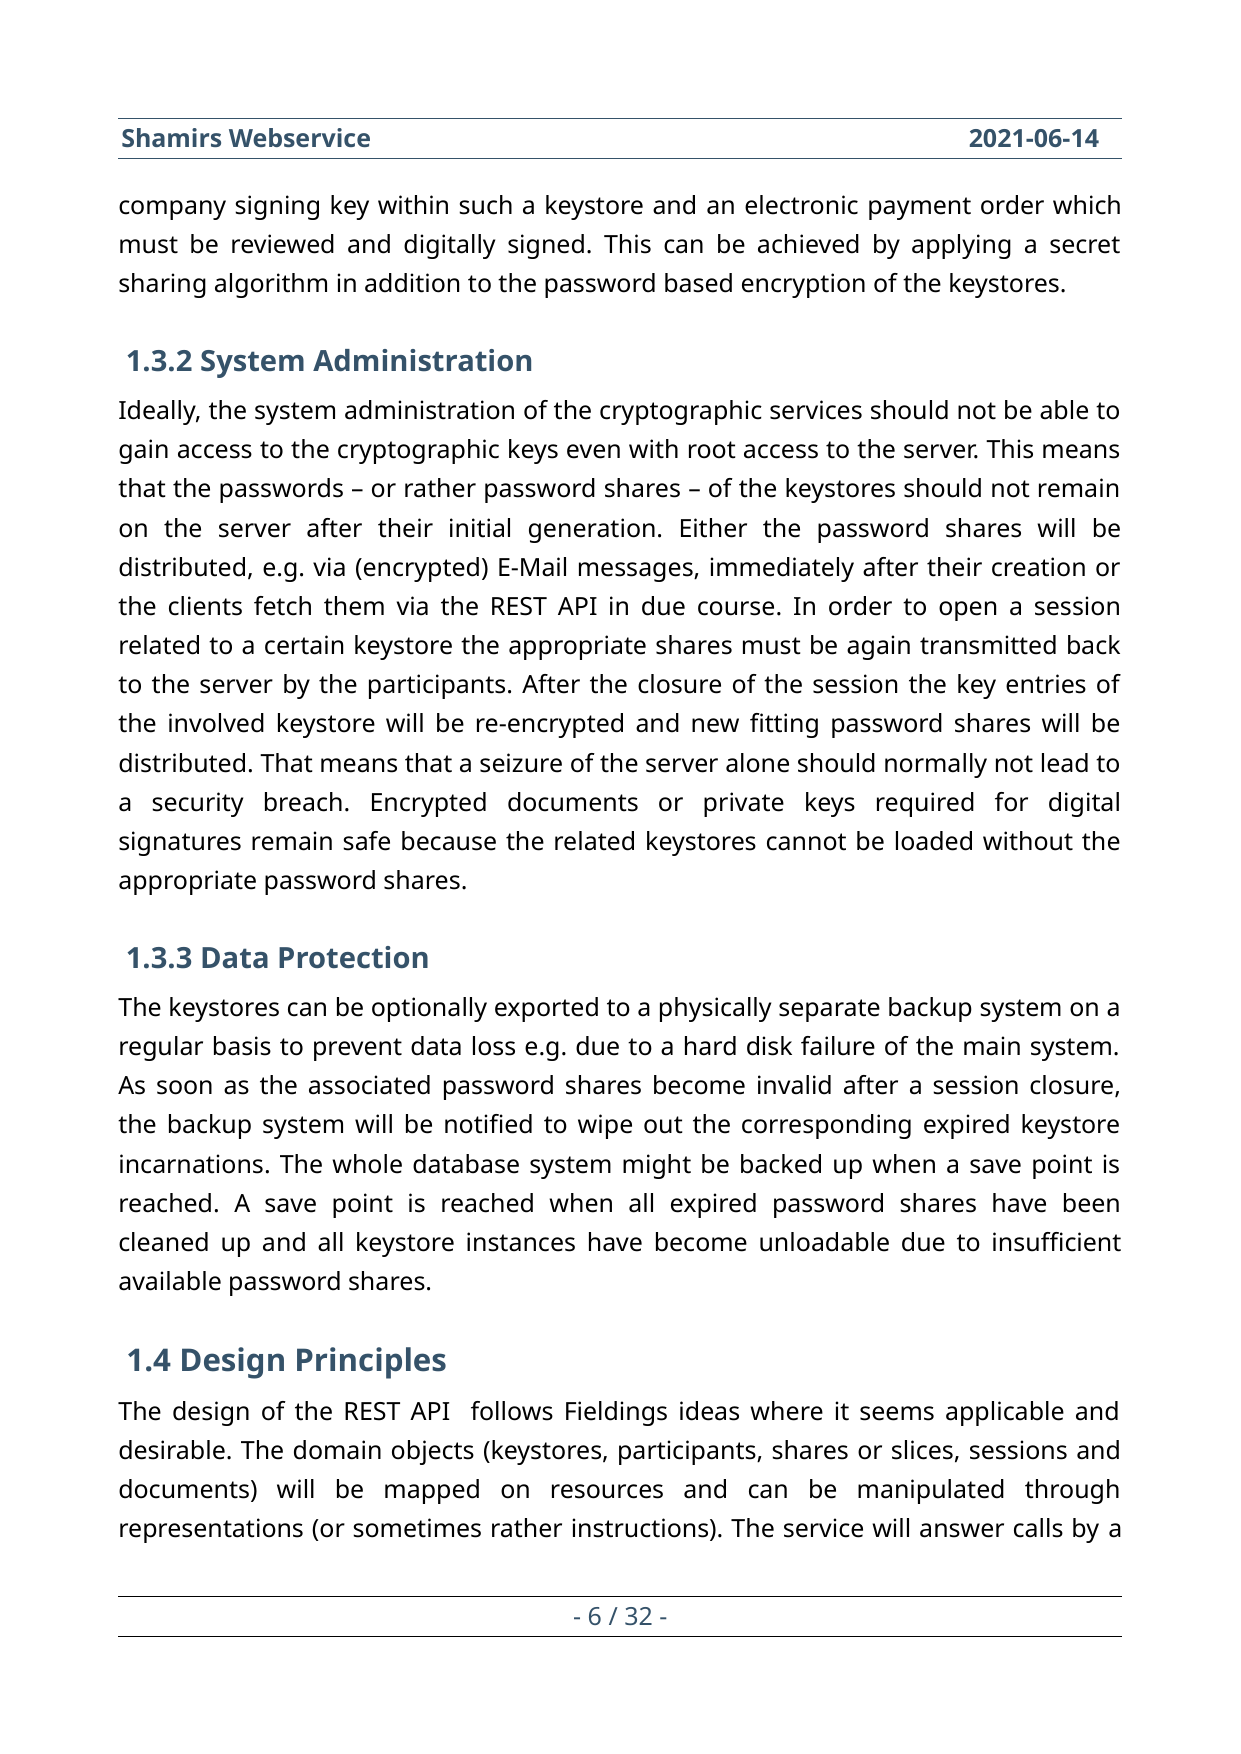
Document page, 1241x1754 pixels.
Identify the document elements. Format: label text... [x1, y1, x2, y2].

list The design of the REST API follows Fieldings ideas where it seems applicable and desirable. The domain objects (keystores, participants, shares or slices, sessions and documents) will be mapped on resources and can be manipulated through representations (or sometimes rather instructions). The service will answer calls by a [118, 1393, 1122, 1545]
text company signing key within such a keystore and an electronic payment order which must be reviewed and digitally signed. This can be achieved by applying a secret sharing algorithm in addition to the password based encryption of the keystores. [118, 188, 1122, 300]
subtitle Design Principles [118, 1338, 1122, 1381]
subtitle Data Protection [118, 937, 1122, 977]
text The keystores can be optionally exported to a physically separate backup system on a regular basis to prevent data loss e.g. due to a hard disk failure of the main system. As soon as the associated password shares become invalid after a session closure, the backup system will be notified to wipe out the corresponding expired keystore incarnations. The whole database system might be backed up when a save point is reached. A save point is reached when all expired password shares have been cleaned up and all keystore instances have become unloadable due to insufficient available password shares. [118, 989, 1122, 1298]
subtitle System Administration [118, 341, 1122, 380]
text Ideally, the system administration of the cryptographic services should not be able to gain access to the cryptographic keys even with root access to the server. This means that the passwords – or rather password shares – of the keystores should not remain on the server after their initial generation. Either the password shares will be distributed, e.g. via (encrypted) E-Mail messages, immediately after their creation or the clients fetch them via the REST API in due course. In order to open a session related to a certain keystore the appropriate shares must be again transmitted back to the server by the participants. After the closure of the session the key entries of the involved keystore will be re-encrypted and new fitting password shares will be distributed. That means that a seizure of the server alone should normally not lead to a security breach. Encrypted documents or private keys required for digital signatures remain safe because the related keystores cannot be loaded without the appropriate password shares. [118, 393, 1122, 897]
